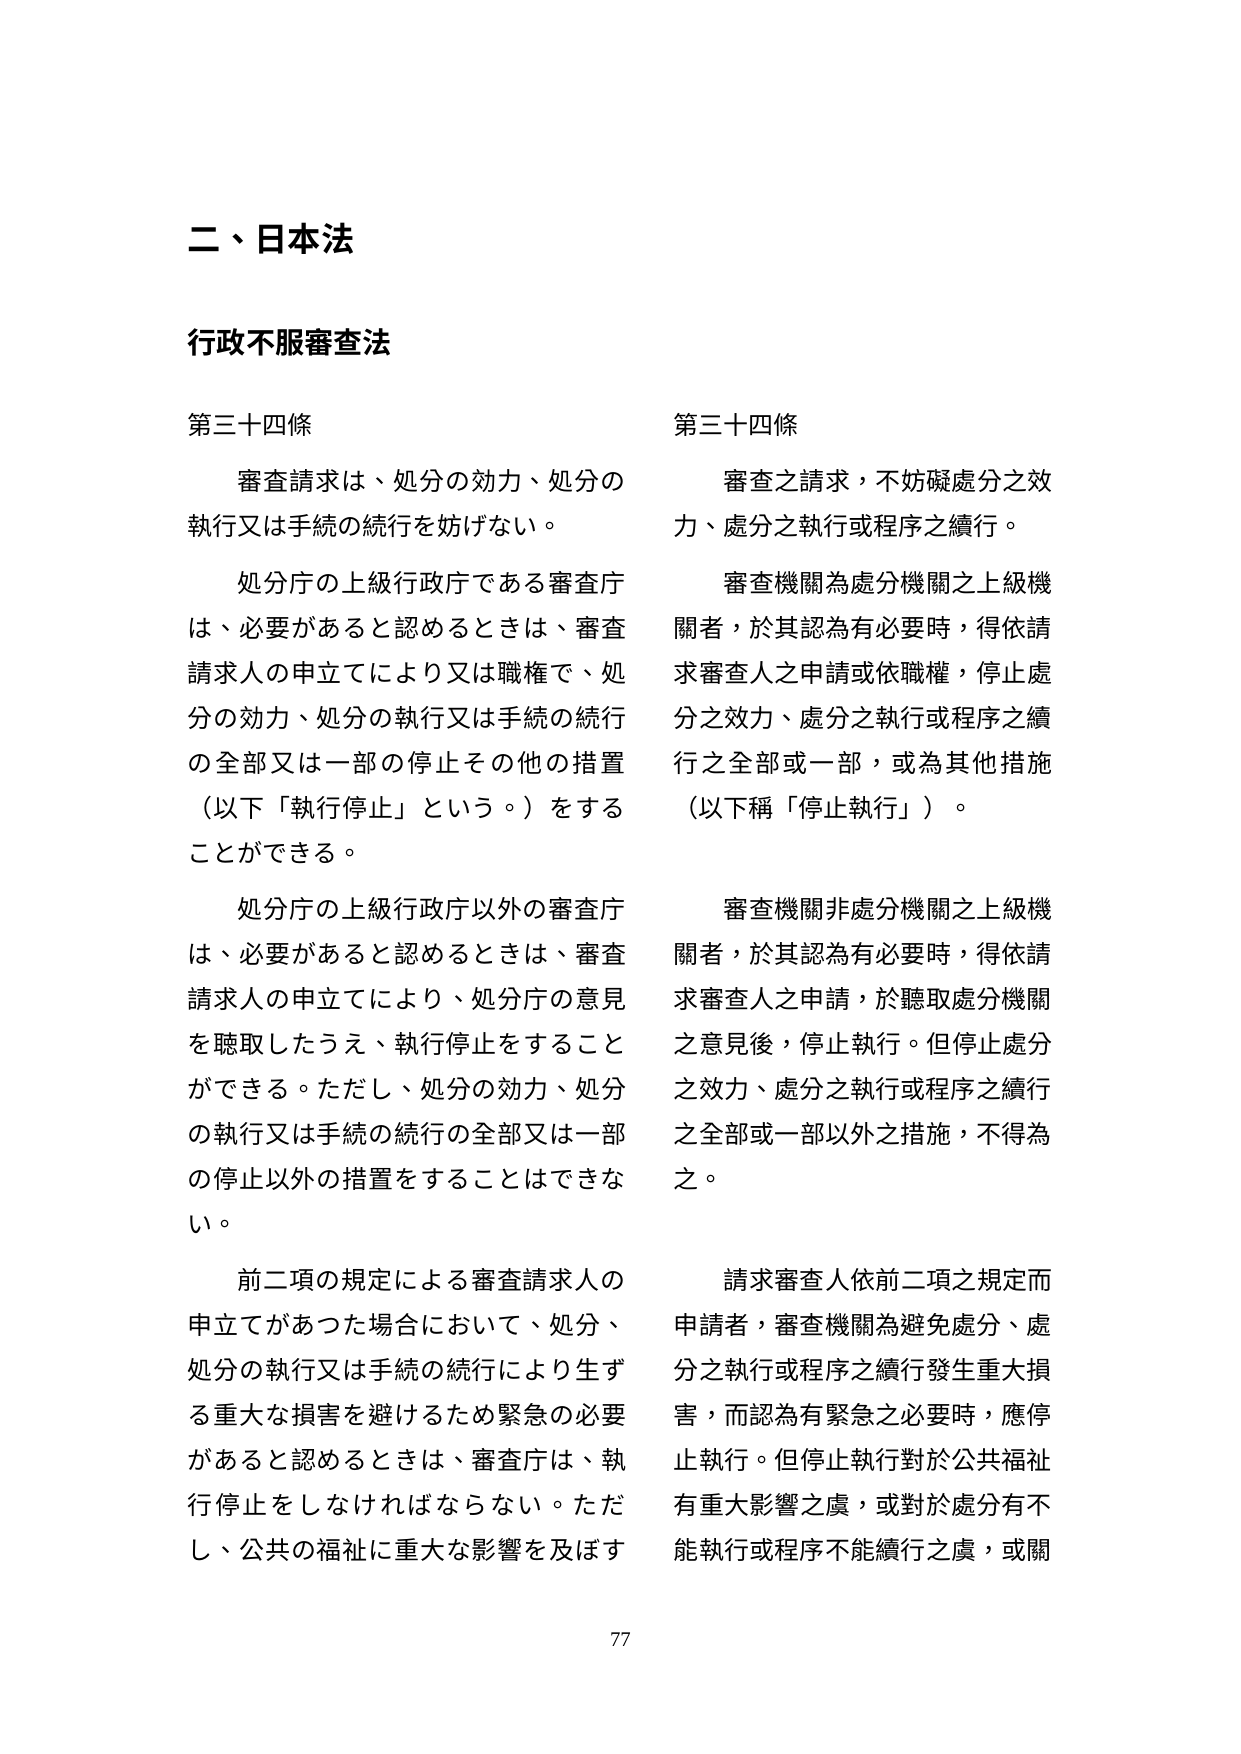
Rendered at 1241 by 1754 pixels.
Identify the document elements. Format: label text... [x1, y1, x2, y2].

table_cell 処分庁の上級行政庁以外の審査庁は、必要があると認めるときは、審査請求人の申立てにより、処分庁の意見を聴取したうえ、執行停止をすることができる。ただし、処分の効力、処分の執行又は手続の続行の全部又は一部の停止以外の措置をすることはできない。 [176, 883, 637, 1254]
table_cell 審查之請求，不妨礙處分之效力、處分之執行或程序之續行。 [638, 455, 1064, 556]
table_cell 審査請求は、処分の効力、処分の執行又は手続の続行を妨げない。 [176, 455, 637, 556]
table_header 第三十四條 [176, 399, 637, 455]
table_cell 請求審查人依前二項之規定而申請者，審查機關為避免處分、處分之執行或程序之續行發生重大損害，而認為有緊急之必要時，應停止執行。但停止執行對於公共福祉有重大影響之虞，或對於處分有不能執行或程序不能續行之虞，或關 [638, 1254, 1064, 1561]
table_cell 処分庁の上級行政庁である審査庁は、必要があると認めるときは、審査請求人の申立てにより又は職権で、処分の効力、処分の執行又は手続の続行の全部又は一部の停止その他の措置（以下「執行停止」という。）をすることができる。 [176, 556, 637, 882]
text 行政不服審查法 [187, 297, 1053, 372]
table_header 第三十四條 [638, 399, 1064, 455]
text 二、日本法 [187, 193, 1053, 268]
table_cell 審查機關為處分機關之上級機關者，於其認為有必要時，得依請求審查人之申請或依職權，停止處分之效力、處分之執行或程序之續行之全部或一部，或為其他措施（以下稱「停止執行」）。 [638, 556, 1064, 882]
table_cell 審查機關非處分機關之上級機關者，於其認為有必要時，得依請求審查人之申請，於聽取處分機關之意見後，停止執行。但停止處分之效力、處分之執行或程序之續行之全部或一部以外之措施，不得為之。 [638, 883, 1064, 1254]
table_cell 前二項の規定による審査請求人の申立てがあつた場合において、処分、処分の執行又は手続の続行により生ずる重大な損害を避けるため緊急の必要があると認めるときは、審査庁は、執行停止をしなければならない。ただし、公共の福祉に重大な影響を及ぼす [176, 1254, 637, 1561]
